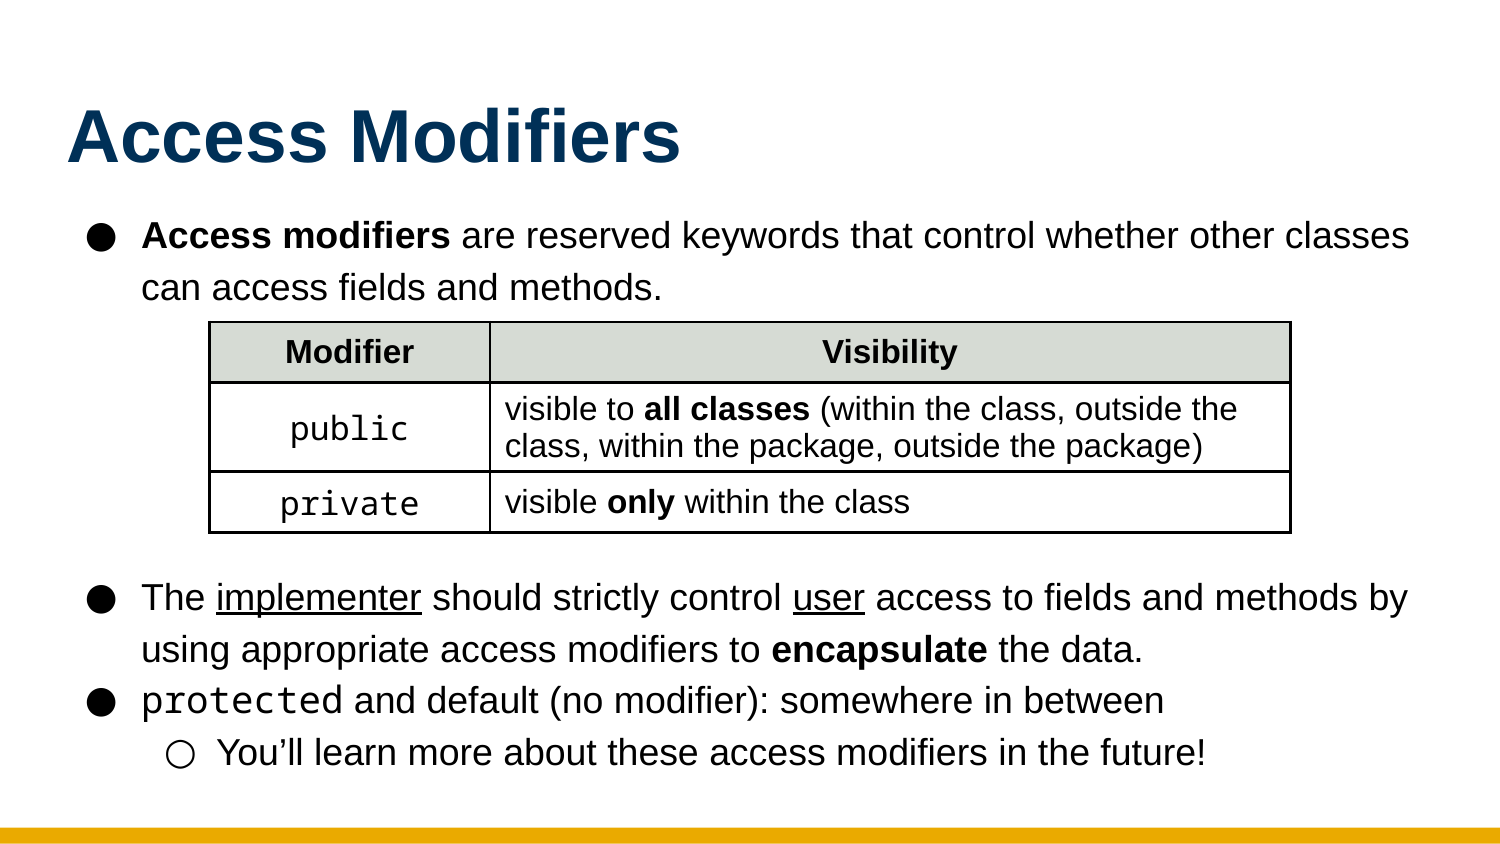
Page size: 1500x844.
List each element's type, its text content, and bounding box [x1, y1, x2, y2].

table_header Visibility [491, 323, 1289, 381]
table_cell visible only within the class [491, 473, 1289, 531]
list Access modifiers are reserved keywords that control whether other classes can access fields and methods. The implementer should strictly control user access to fields and methods by using appropriate access modifiers to encapsulate the data. protected and default (no modifier): somewhere in between You’ll learn more about these access modifiers in the future! [51, 189, 1449, 805]
table_cell public [211, 384, 489, 470]
table_header Modifier [211, 323, 489, 381]
table_cell visible to all classes (within the class, outside the class, within the package, outside the package​​) [491, 384, 1289, 470]
table_cell private [211, 473, 489, 531]
title Access Modifiers [51, 72, 1449, 189]
